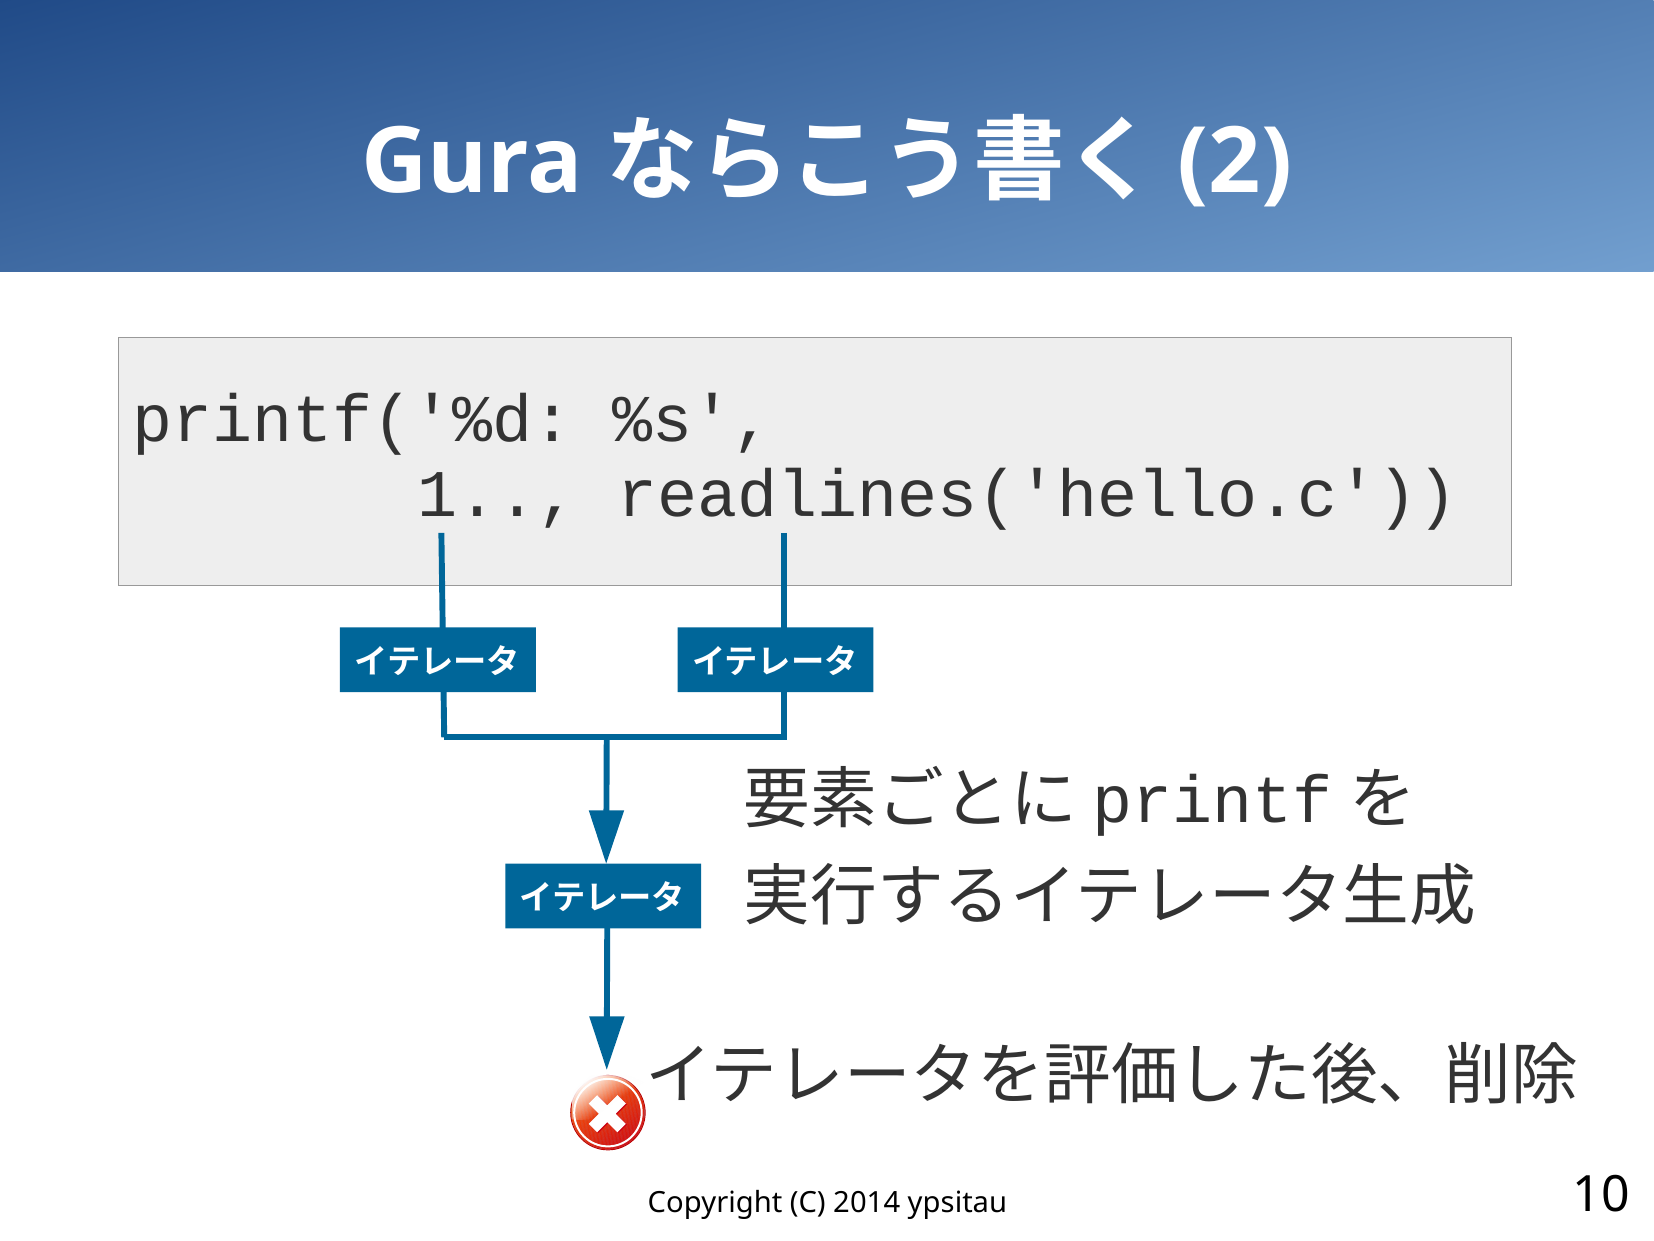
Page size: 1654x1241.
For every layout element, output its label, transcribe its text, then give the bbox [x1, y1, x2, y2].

text_box イテレータ [677, 627, 874, 693]
picture [555, 1054, 662, 1161]
text_box イテレータを評価した後、削除 [630, 1013, 1595, 1129]
text_box イテレータ [505, 863, 702, 929]
text_box イテレータ [339, 627, 536, 693]
text_box 要素ごとに printf を 実行するイテレータ生成 [728, 737, 1493, 954]
text_box printf('%d: %s', 1.., readlines('hello.c')) [118, 337, 1512, 586]
title Gura ならこう書く (2) [82, 49, 1571, 257]
